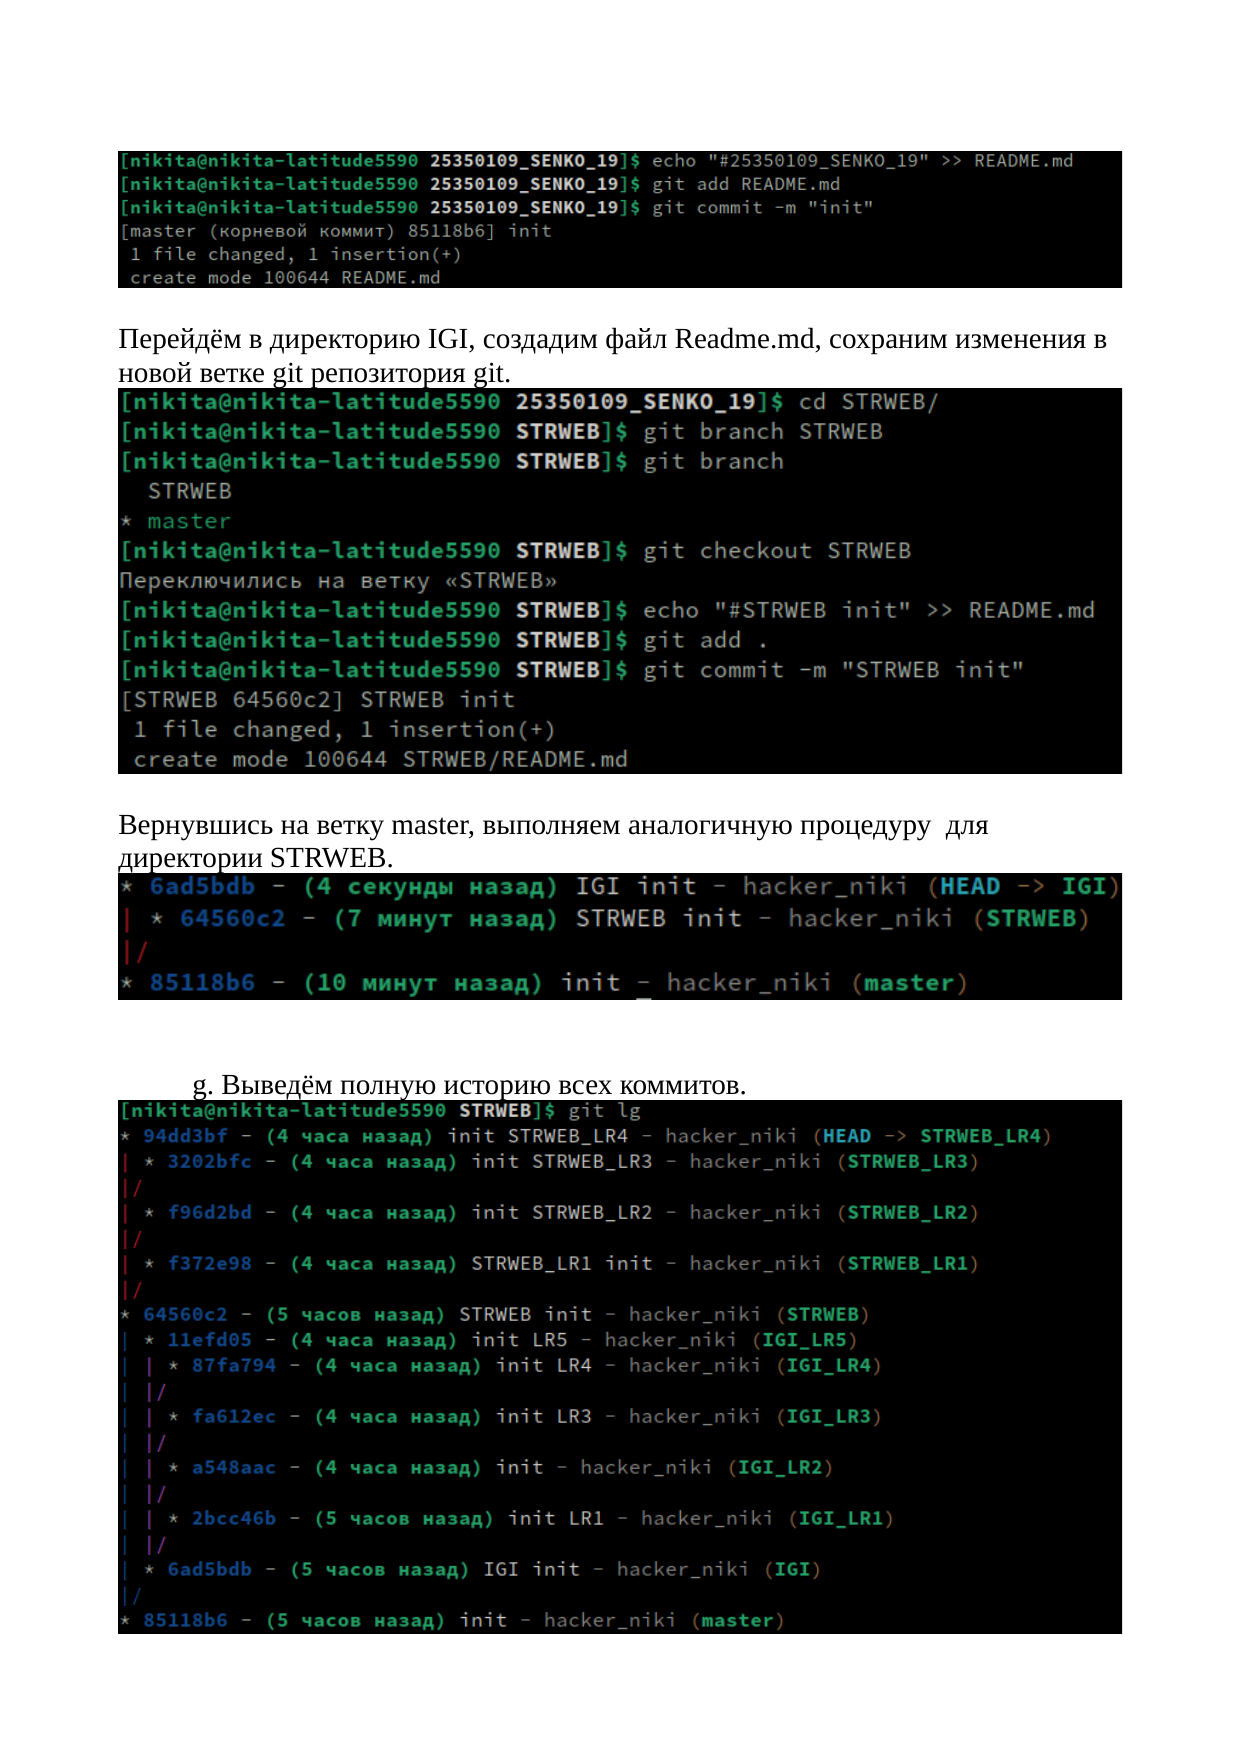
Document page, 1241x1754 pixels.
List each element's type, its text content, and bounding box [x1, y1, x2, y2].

picture [118, 388, 1123, 774]
picture [118, 873, 1123, 1000]
text Перейдём в директорию IGI, создадим файл Readme.md, сохраним изменения в новой ветке git репозитория git. [118, 322, 1122, 388]
picture [118, 1100, 1123, 1634]
text g. Выведём полную историю всех коммитов. [118, 1067, 1122, 1100]
picture [118, 151, 1123, 288]
text Вернувшись на ветку master, выполняем аналогичную процедуру для директории STRWEB. [118, 807, 1122, 873]
